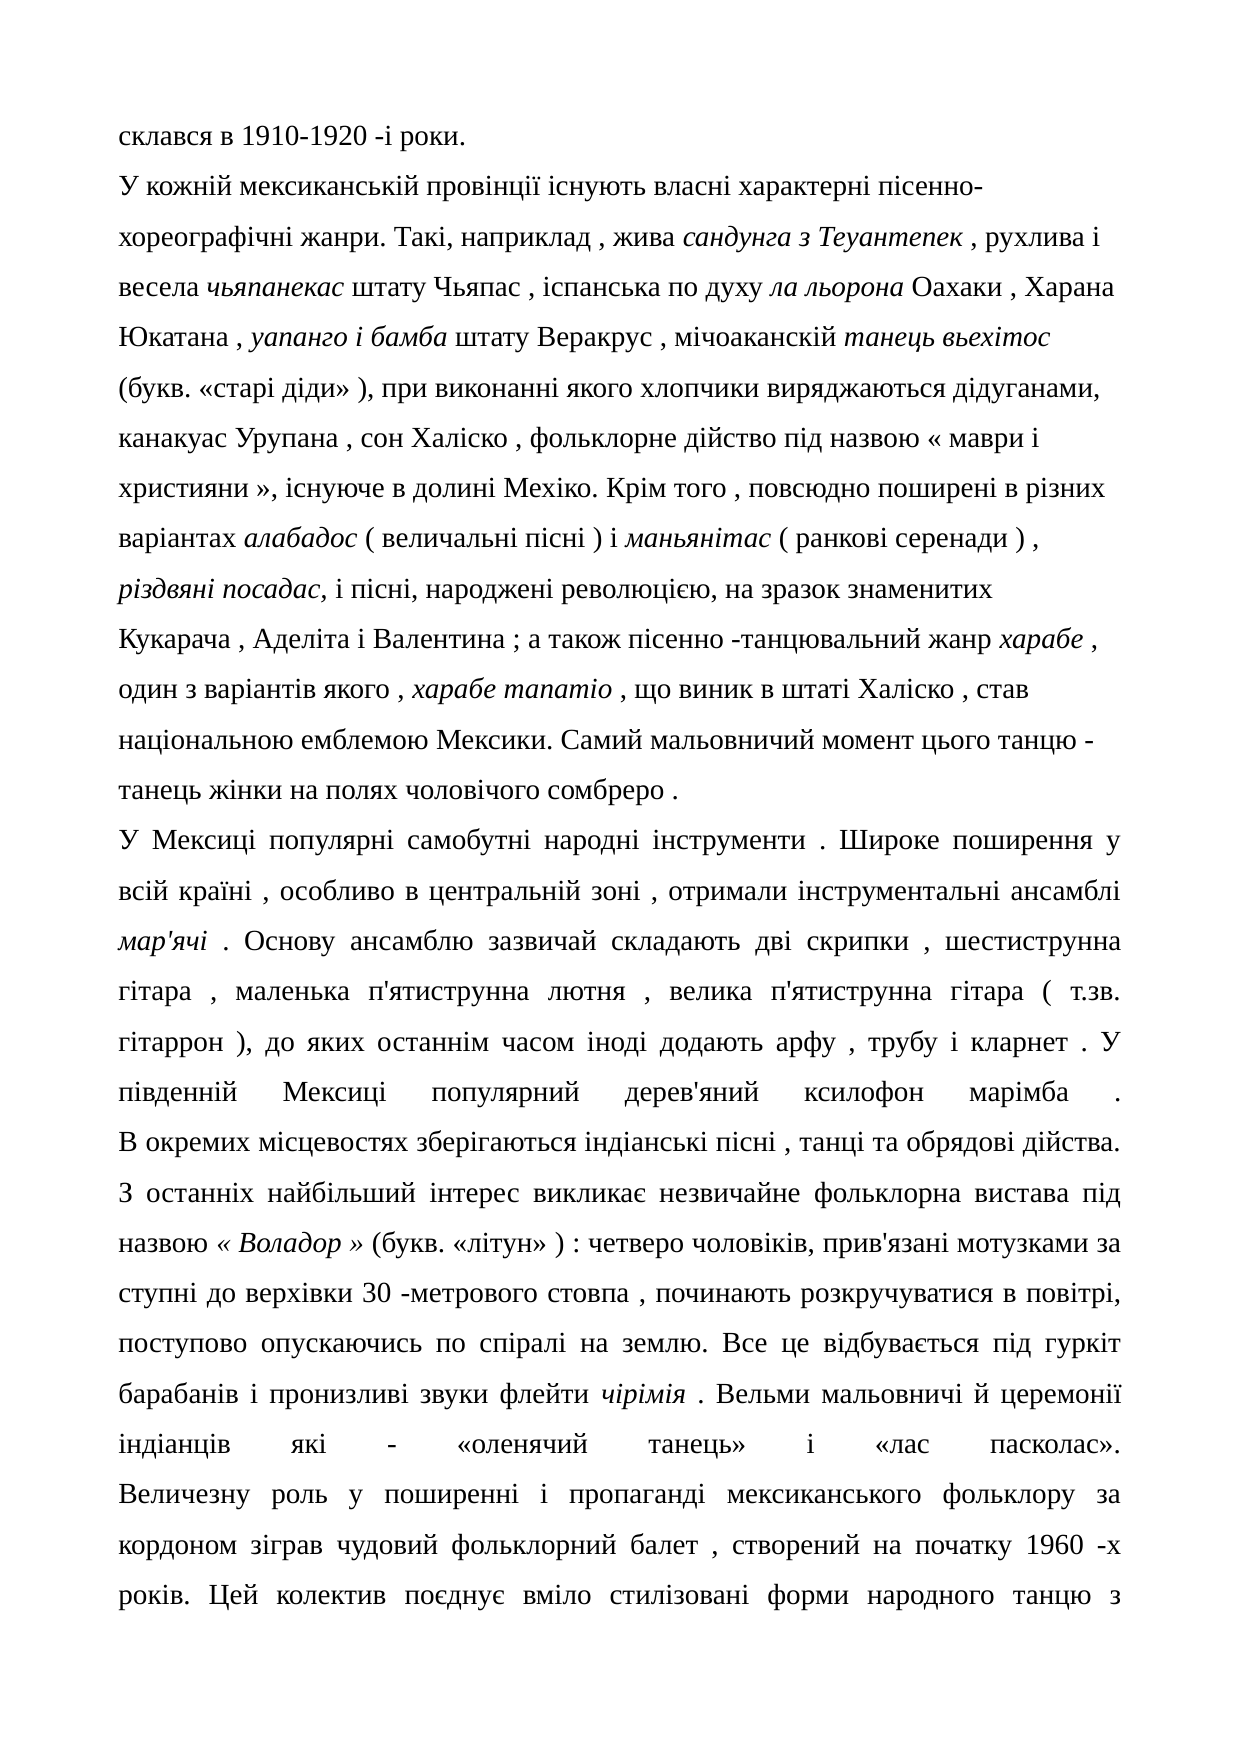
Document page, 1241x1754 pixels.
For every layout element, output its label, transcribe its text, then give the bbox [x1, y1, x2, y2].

text У Мексиці популярні самобутні народні інструменти . Широке поширення у всій країні , особливо в центральній зоні , отримали інструментальні ансамблі мар'ячі . Основу ансамблю зазвичай складають дві скрипки , шестиструнна гітара , маленька п'ятиструнна лютня , велика п'ятиструнна гітара ( т.зв. гітаррон ), до яких останнім часом іноді додають арфу , трубу і кларнет . У південній Мексиці популярний дерев'яний ксилофон марімба . В окремих місцевостях зберігаються індіанські пісні , танці та обрядові дійства. З останніх найбільший інтерес викликає незвичайне фольклорна вистава під назвою « Воладор » (букв. «літун» ) : четверо чоловіків, прив'язані мотузками за ступні до верхівки 30 -метрового стовпа , починають розкручуватися в повітрі, поступово опускаючись по спіралі на землю. Все це відбувається під гуркіт барабанів і пронизливі звуки флейти чірімія . Вельми мальовничі й церемонії індіанців які - «оленячий танець» і «лас пасколас». Величезну роль у поширенні і пропаганді мексиканського фольклору за кордоном зіграв чудовий фольклорний балет , створений на початку 1960 -х років. Цей колектив поєднує вміло стилізовані форми народного танцю з [118, 822, 1122, 1611]
text склався в 1910-1920 -і роки. У кожній мексиканській провінції існують власні характерні пісенно- хореографічні жанри. Такі, наприклад , жива сандунга з Теуантепек , рухлива і весела чьяпанекас штату Чьяпас , іспанська по духу ла льорона Оахаки , Харана Юкатана , уапанго і бамба штату Веракрус , мічоаканскій танець вьехітос (букв. «старі діди» ), при виконанні якого хлопчики виряджаються дідуганами, канакуас Урупана , сон Халіско , фольклорне дійство під назвою « маври і християни », існуюче в долині Мехіко. Крім того , повсюдно поширені в різних варіантах алабадос ( величальні пісні ) і маньянітас ( ранкові серенади ) , різдвяні посадас, і пісні, народжені революцією, на зразок знаменитих Кукарача , Аделіта і Валентина ; а також пісенно -танцювальний жанр харабе , один з варіантів якого , харабе тапатіо , що виник в штаті Халіско , став національною емблемою Мексики. Самий мальовничий момент цього танцю - танець жінки на полях чоловічого сомбреро . [118, 118, 1122, 806]
